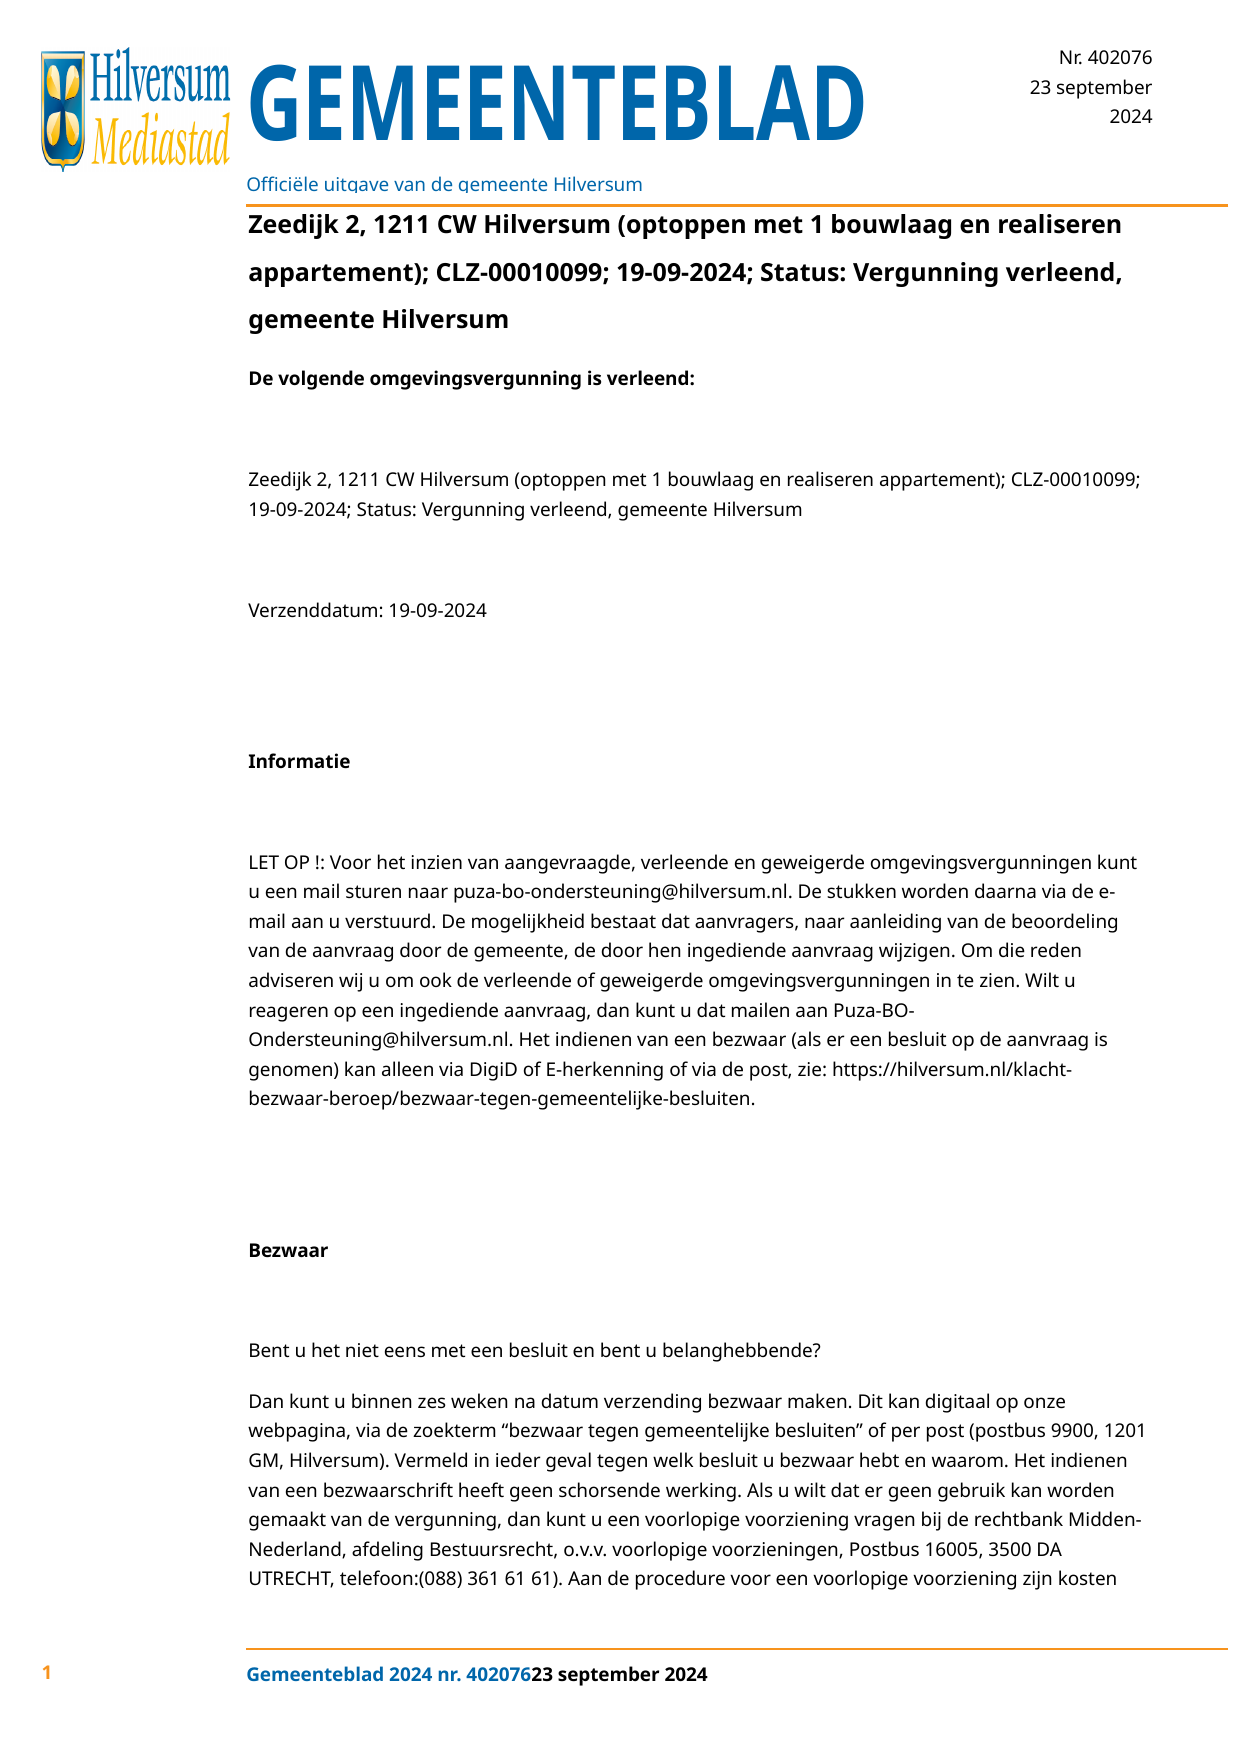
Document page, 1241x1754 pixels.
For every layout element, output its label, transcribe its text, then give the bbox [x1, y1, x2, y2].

picture [41, 47, 231, 172]
text LET OP !: Voor het inzien van aangevraagde, verleende en geweigerde omgevingsvergunningen kunt u een mail sturen naar puza-bo-ondersteuning@hilversum.nl. De stukken worden daarna via de e-mail aan u verstuurd. De mogelijkheid bestaat dat aanvragers, naar aanleiding van de beoordeling van de aanvraag door de gemeente, de door hen ingediende aanvraag wijzigen. Om die reden adviseren wij u om ook de verleende of geweigerde omgevingsvergunningen in te zien. Wilt u reageren op een ingediende aanvraag, dan kunt u dat mailen aan Puza-BO-Ondersteuning@hilversum.nl. Het indienen van een bezwaar (als er een besluit op de aanvraag is genomen) kan alleen via DigiD of E-herkenning of via de post, zie: https://hilversum.nl/klacht-bezwaar-beroep/bezwaar-tegen-gemeentelijke-besluiten. [248, 849, 1152, 1111]
text Dan kunt u binnen zes weken na datum verzending bezwaar maken. Dit kan digitaal op onze webpagina, via de zoekterm “bezwaar tegen gemeentelijke besluiten” of per post (postbus 9900, 1201 GM, Hilversum). Vermeld in ieder geval tegen welk besluit u bezwaar hebt en waarom. Het indienen van een bezwaarschrift heeft geen schorsende werking. Als u wilt dat er geen gebruik kan worden gemaakt van de vergunning, dan kunt u een voorlopige voorziening vragen bij de rechtbank Midden-Nederland, afdeling Bestuursrecht, o.v.v. voorlopige voorzieningen, Postbus 16005, 3500 DA UTRECHT, telefoon:(088) 361 61 61). Aan de procedure voor een voorlopige voorziening zijn kosten [248, 1388, 1152, 1591]
text Zeedijk 2, 1211 CW Hilversum (optoppen met 1 bouwlaag en realiseren appartement); CLZ-00010099; 19-09-2024; Status: Vergunning verleend, gemeente Hilversum [248, 466, 1152, 522]
text Bezwaar [248, 1237, 1152, 1262]
text Bent u het niet eens met een besluit en bent u belanghebbende? [248, 1338, 1152, 1363]
text Verzenddatum: 19-09-2024 [248, 597, 1152, 622]
text De volgende omgevingsvergunning is verleend: [248, 366, 1152, 391]
text Informatie [248, 748, 1152, 774]
text Zeedijk 2, 1211 CW Hilversum (optoppen met 1 bouwlaag en realiseren appartement); CLZ-00010099; 19-09-2024; Status: Vergunning verleend, gemeente Hilversum [248, 207, 1152, 336]
